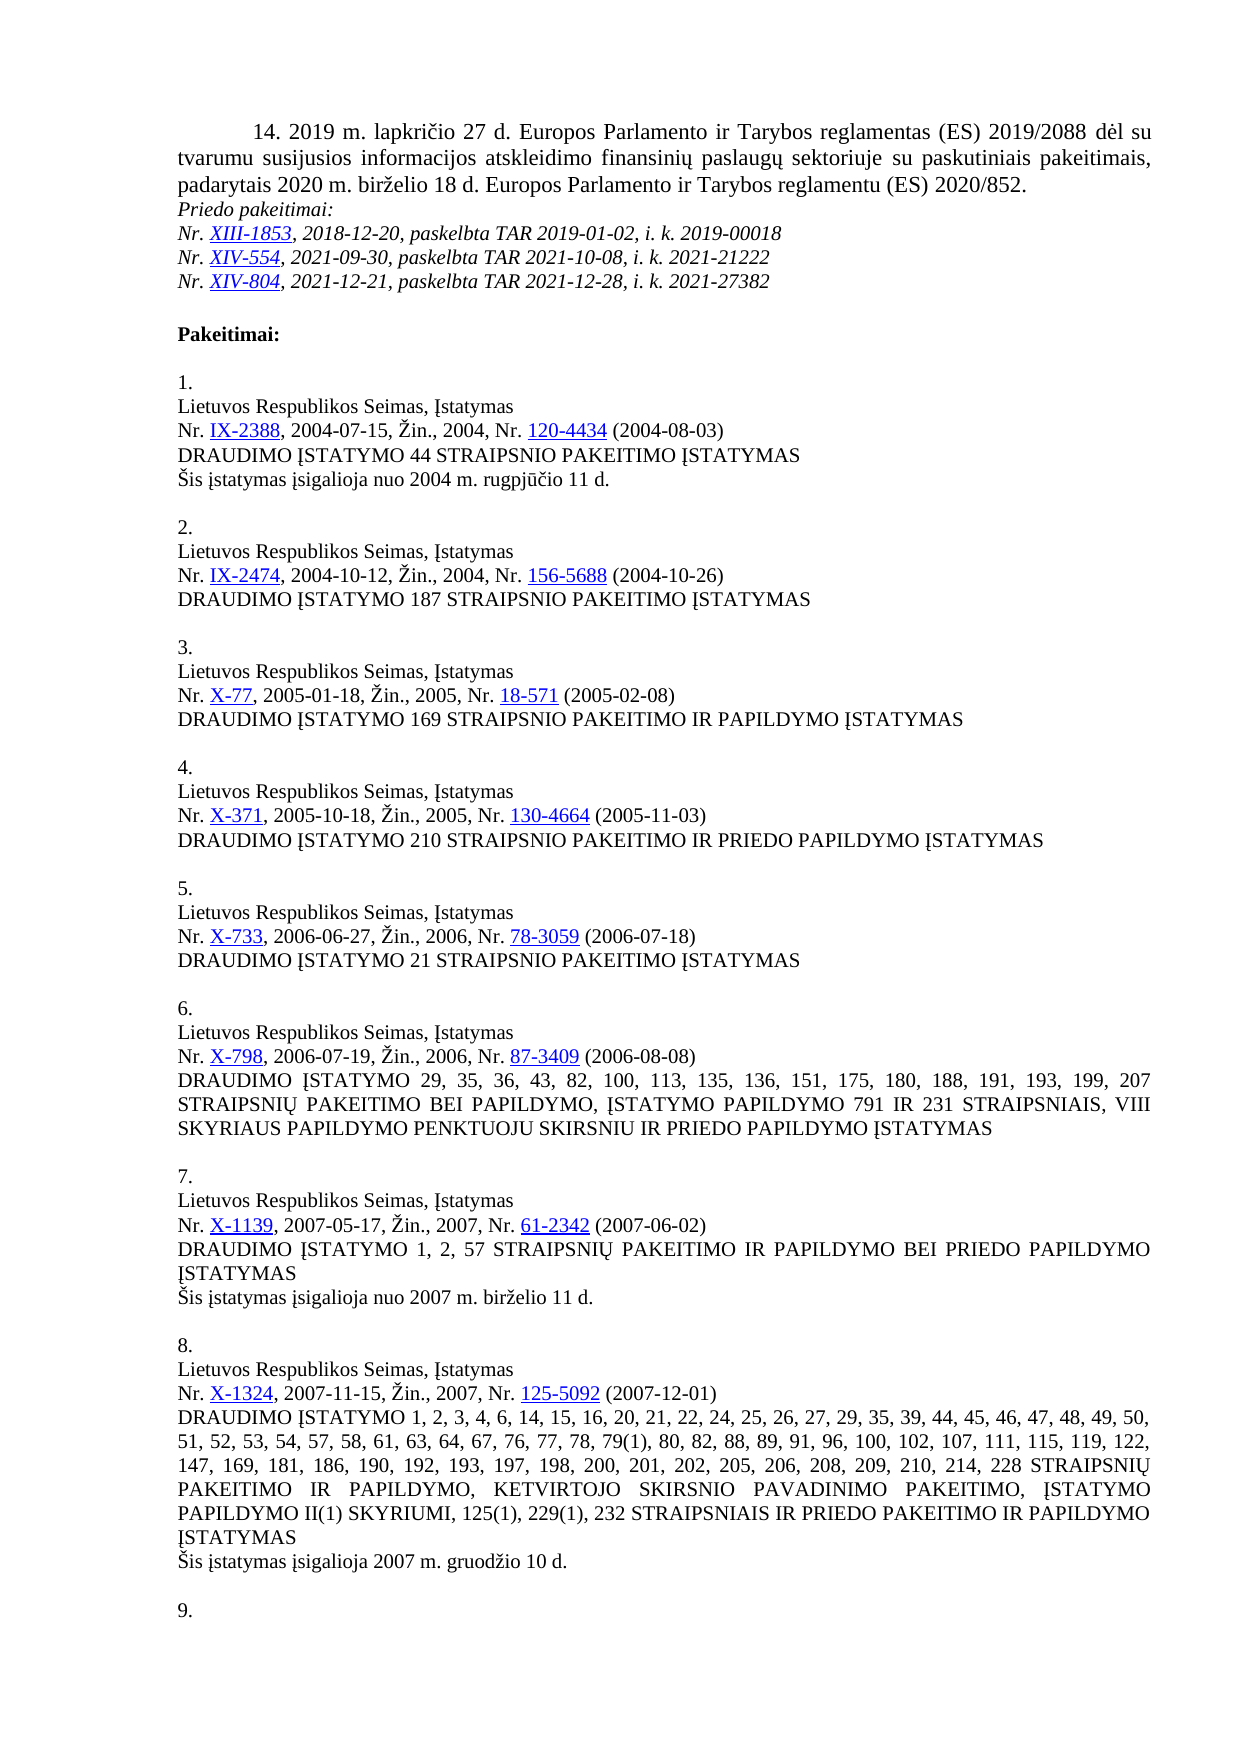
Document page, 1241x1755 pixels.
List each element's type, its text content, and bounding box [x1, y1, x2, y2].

text DRAUDIMO ĮSTATYMO 187 STRAIPSNIO PAKEITIMO ĮSTATYMAS [177, 587, 1152, 611]
text Nr. X-1324, 2007-11-15, Žin., 2007, Nr. 125-5092 (2007-12-01) [177, 1381, 1152, 1405]
text DRAUDIMO ĮSTATYMO 44 STRAIPSNIO PAKEITIMO ĮSTATYMAS [177, 442, 1152, 467]
text Šis įstatymas įsigalioja nuo 2004 m. rugpjūčio 11 d. [177, 467, 1152, 491]
text Lietuvos Respublikos Seimas, Įstatymas [177, 900, 1152, 924]
text Lietuvos Respublikos Seimas, Įstatymas [177, 659, 1152, 683]
text 2. [177, 515, 1152, 539]
text 6. [177, 996, 1152, 1020]
text Nr. IX-2474, 2004-10-12, Žin., 2004, Nr. 156-5688 (2004-10-26) [177, 563, 1152, 587]
text Pakeitimai: [177, 322, 1152, 346]
text Lietuvos Respublikos Seimas, Įstatymas [177, 1020, 1152, 1044]
text 4. [177, 755, 1152, 779]
text Nr. X-733, 2006-06-27, Žin., 2006, Nr. 78-3059 (2006-07-18) [177, 924, 1152, 948]
text DRAUDIMO ĮSTATYMO 210 STRAIPSNIO PAKEITIMO IR PRIEDO PAPILDYMO ĮSTATYMAS [177, 827, 1152, 852]
text Nr. XIV-804, 2021-12-21, paskelbta TAR 2021-12-28, i. k. 2021-27382 [177, 269, 1152, 293]
text Šis įstatymas įsigalioja 2007 m. gruodžio 10 d. [177, 1549, 1152, 1573]
text 5. [177, 876, 1152, 900]
text Nr. X-77, 2005-01-18, Žin., 2005, Nr. 18-571 (2005-02-08) [177, 683, 1152, 707]
text Lietuvos Respublikos Seimas, Įstatymas [177, 779, 1152, 803]
text 7. [177, 1164, 1152, 1188]
text Lietuvos Respublikos Seimas, Įstatymas [177, 539, 1152, 563]
text DRAUDIMO ĮSTATYMO 169 STRAIPSNIO PAKEITIMO IR PAPILDYMO ĮSTATYMAS [177, 707, 1152, 731]
text Nr. XIII-1853, 2018-12-20, paskelbta TAR 2019-01-02, i. k. 2019-00018 [177, 221, 1152, 245]
text Nr. XIV-554, 2021-09-30, paskelbta TAR 2021-10-08, i. k. 2021-21222 [177, 245, 1152, 269]
text Priedo pakeitimai: [177, 197, 1152, 221]
text DRAUDIMO ĮSTATYMO 1, 2, 57 STRAIPSNIŲ PAKEITIMO IR PAPILDYMO BEI PRIEDO PAPILDYMO ĮSTATYMAS [177, 1237, 1152, 1285]
text Lietuvos Respublikos Seimas, Įstatymas [177, 1188, 1152, 1212]
text DRAUDIMO ĮSTATYMO 1, 2, 3, 4, 6, 14, 15, 16, 20, 21, 22, 24, 25, 26, 27, 29, 35, 39, 44, 45, 46, 47, 48, 49, 50, 51, 52, 53, 54, 57, 58, 61, 63, 64, 67, 76, 77, 78, 79(1), 80, 82, 88, 89, 91, 96, 100, 102, 107, 111, 115, 119, 122, 147, 169, 181, 186, 190, 192, 193, 197, 198, 200, 201, 202, 205, 206, 208, 209, 210, 214, 228 STRAIPSNIŲ PAKEITIMO IR PAPILDYMO, KETVIRTOJO SKIRSNIO PAVADINIMO PAKEITIMO, ĮSTATYMO PAPILDYMO II(1) SKYRIUMI, 125(1), 229(1), 232 STRAIPSNIAIS IR PRIEDO PAKEITIMO IR PAPILDYMO ĮSTATYMAS [177, 1405, 1152, 1549]
text 1. [177, 370, 1152, 394]
text DRAUDIMO ĮSTATYMO 21 STRAIPSNIO PAKEITIMO ĮSTATYMAS [177, 948, 1152, 972]
text Nr. X-1139, 2007-05-17, Žin., 2007, Nr. 61-2342 (2007-06-02) [177, 1212, 1152, 1237]
text Nr. X-371, 2005-10-18, Žin., 2005, Nr. 130-4664 (2005-11-03) [177, 803, 1152, 827]
text 3. [177, 635, 1152, 659]
text Nr. X-798, 2006-07-19, Žin., 2006, Nr. 87-3409 (2006-08-08) [177, 1044, 1152, 1068]
text DRAUDIMO ĮSTATYMO 29, 35, 36, 43, 82, 100, 113, 135, 136, 151, 175, 180, 188, 191, 193, 199, 207 STRAIPSNIŲ PAKEITIMO BEI PAPILDYMO, ĮSTATYMO PAPILDYMO 791 IR 231 STRAIPSNIAIS, VIII SKYRIAUS PAPILDYMO PENKTUOJU SKIRSNIU IR PRIEDO PAPILDYMO ĮSTATYMAS [177, 1068, 1152, 1140]
text Lietuvos Respublikos Seimas, Įstatymas [177, 1357, 1152, 1381]
text 14. 2019 m. lapkričio 27 d. Europos Parlamento ir Tarybos reglamentas (ES) 2019/2088 dėl su tvarumu susijusios informacijos atskleidimo finansinių paslaugų sektoriuje su paskutiniais pakeitimais, padarytais 2020 m. birželio 18 d. Europos Parlamento ir Tarybos reglamentu (ES) 2020/852. [177, 118, 1152, 197]
text Šis įstatymas įsigalioja nuo 2007 m. birželio 11 d. [177, 1285, 1152, 1309]
text Lietuvos Respublikos Seimas, Įstatymas [177, 394, 1152, 418]
text 8. [177, 1333, 1152, 1357]
text 9. [177, 1597, 1152, 1622]
text Nr. IX-2388, 2004-07-15, Žin., 2004, Nr. 120-4434 (2004-08-03) [177, 418, 1152, 442]
